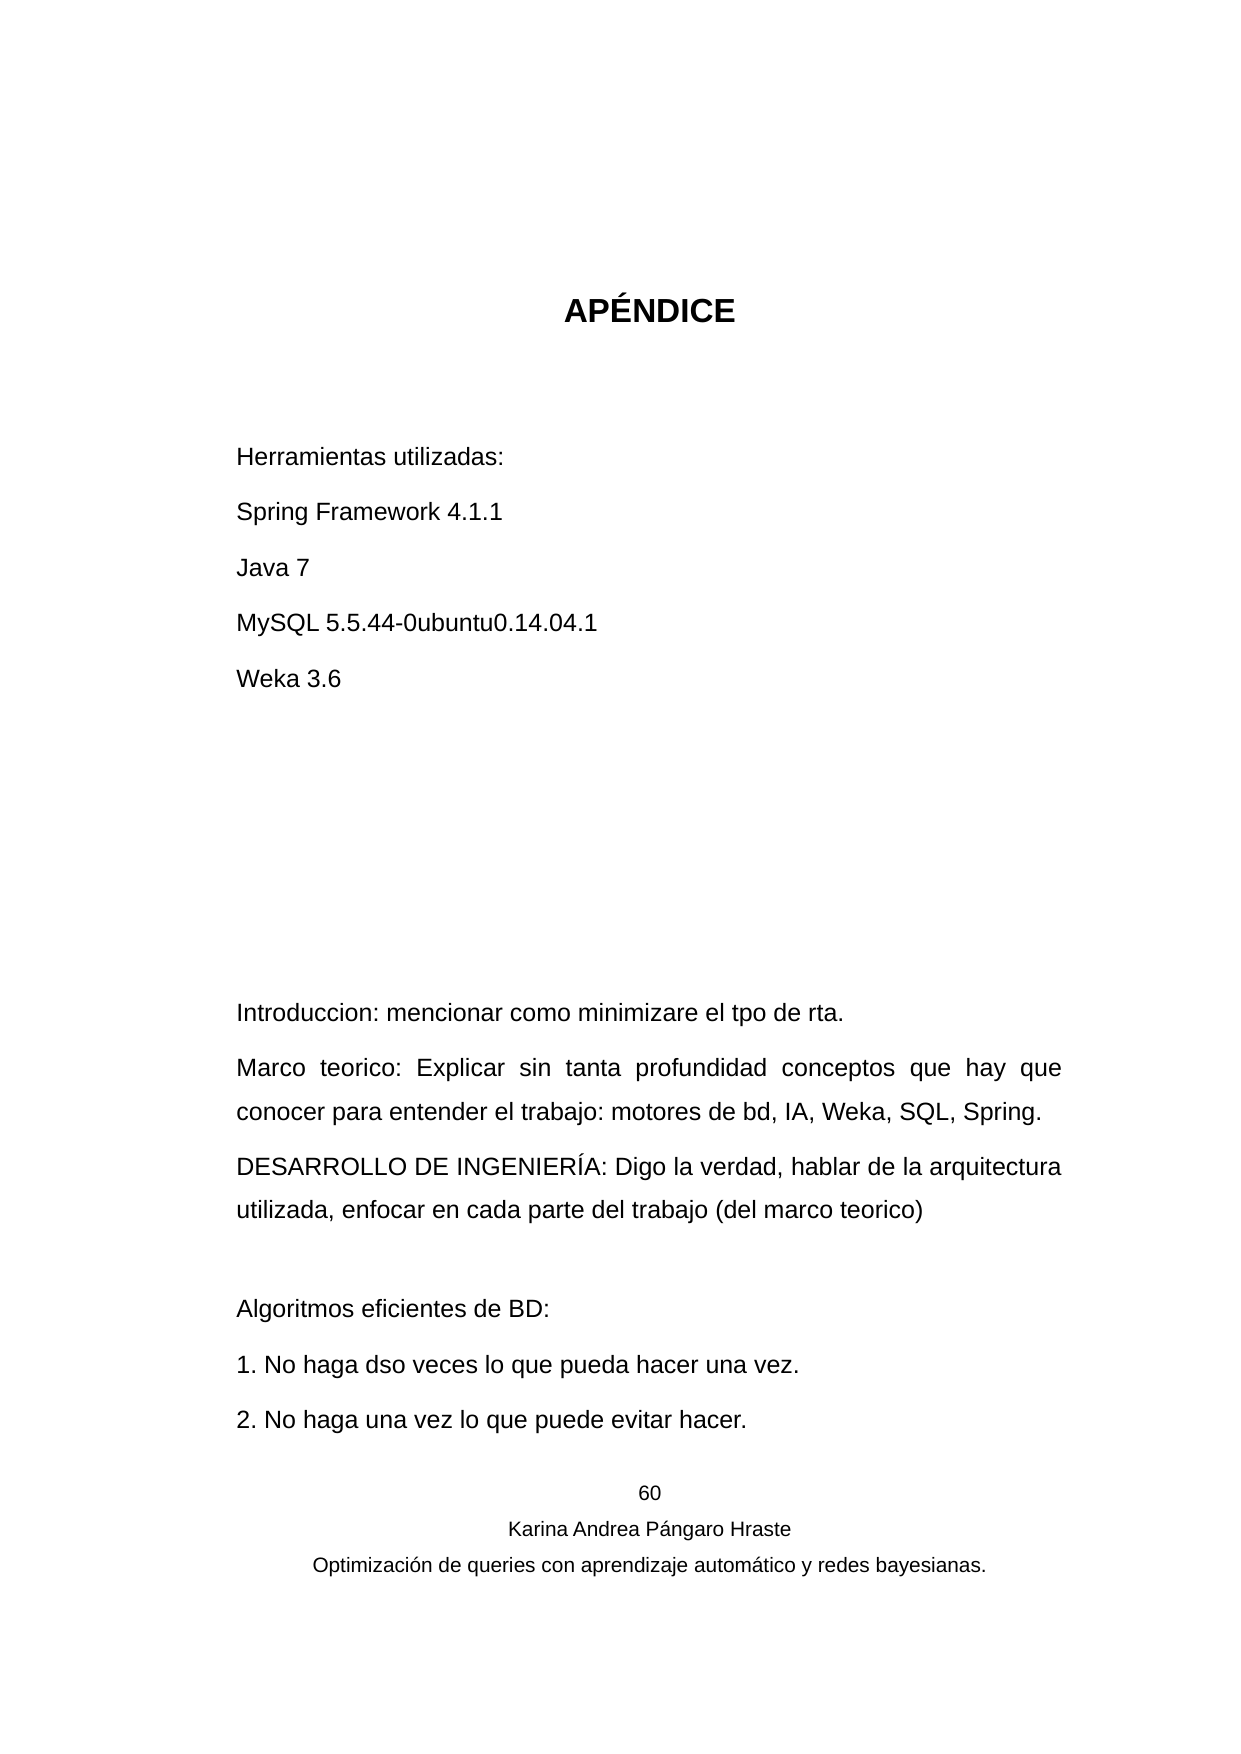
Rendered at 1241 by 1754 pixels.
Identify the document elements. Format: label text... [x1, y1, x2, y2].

text 1. No haga dso veces lo que pueda hacer una vez. [236, 1349, 1063, 1378]
text Herramientas utilizadas: [236, 441, 1063, 470]
text MySQL 5.5.44-0ubuntu0.14.04.1 [236, 608, 1063, 637]
text Introduccion: mencionar como minimizare el tpo de rta. [236, 998, 1063, 1026]
text Weka 3.6 [236, 664, 1063, 693]
text Java 7 [236, 553, 1063, 581]
text Marco teorico: Explicar sin tanta profundidad conceptos que hay que conocer para entender el trabajo: motores de bd, IA, Weka, SQL, Spring. [236, 1053, 1063, 1125]
subtitle APÉNDICE [236, 291, 1063, 329]
text Algoritmos eficientes de BD: [236, 1294, 1063, 1323]
text DESARROLLO DE INGENIERÍA: Digo la verdad, hablar de la arquitectura utilizada, enfocar en cada parte del trabajo (del marco teorico) [236, 1152, 1063, 1224]
text Spring Framework 4.1.1 [236, 497, 1063, 526]
text 2. No haga una vez lo que puede evitar hacer. [236, 1405, 1063, 1434]
